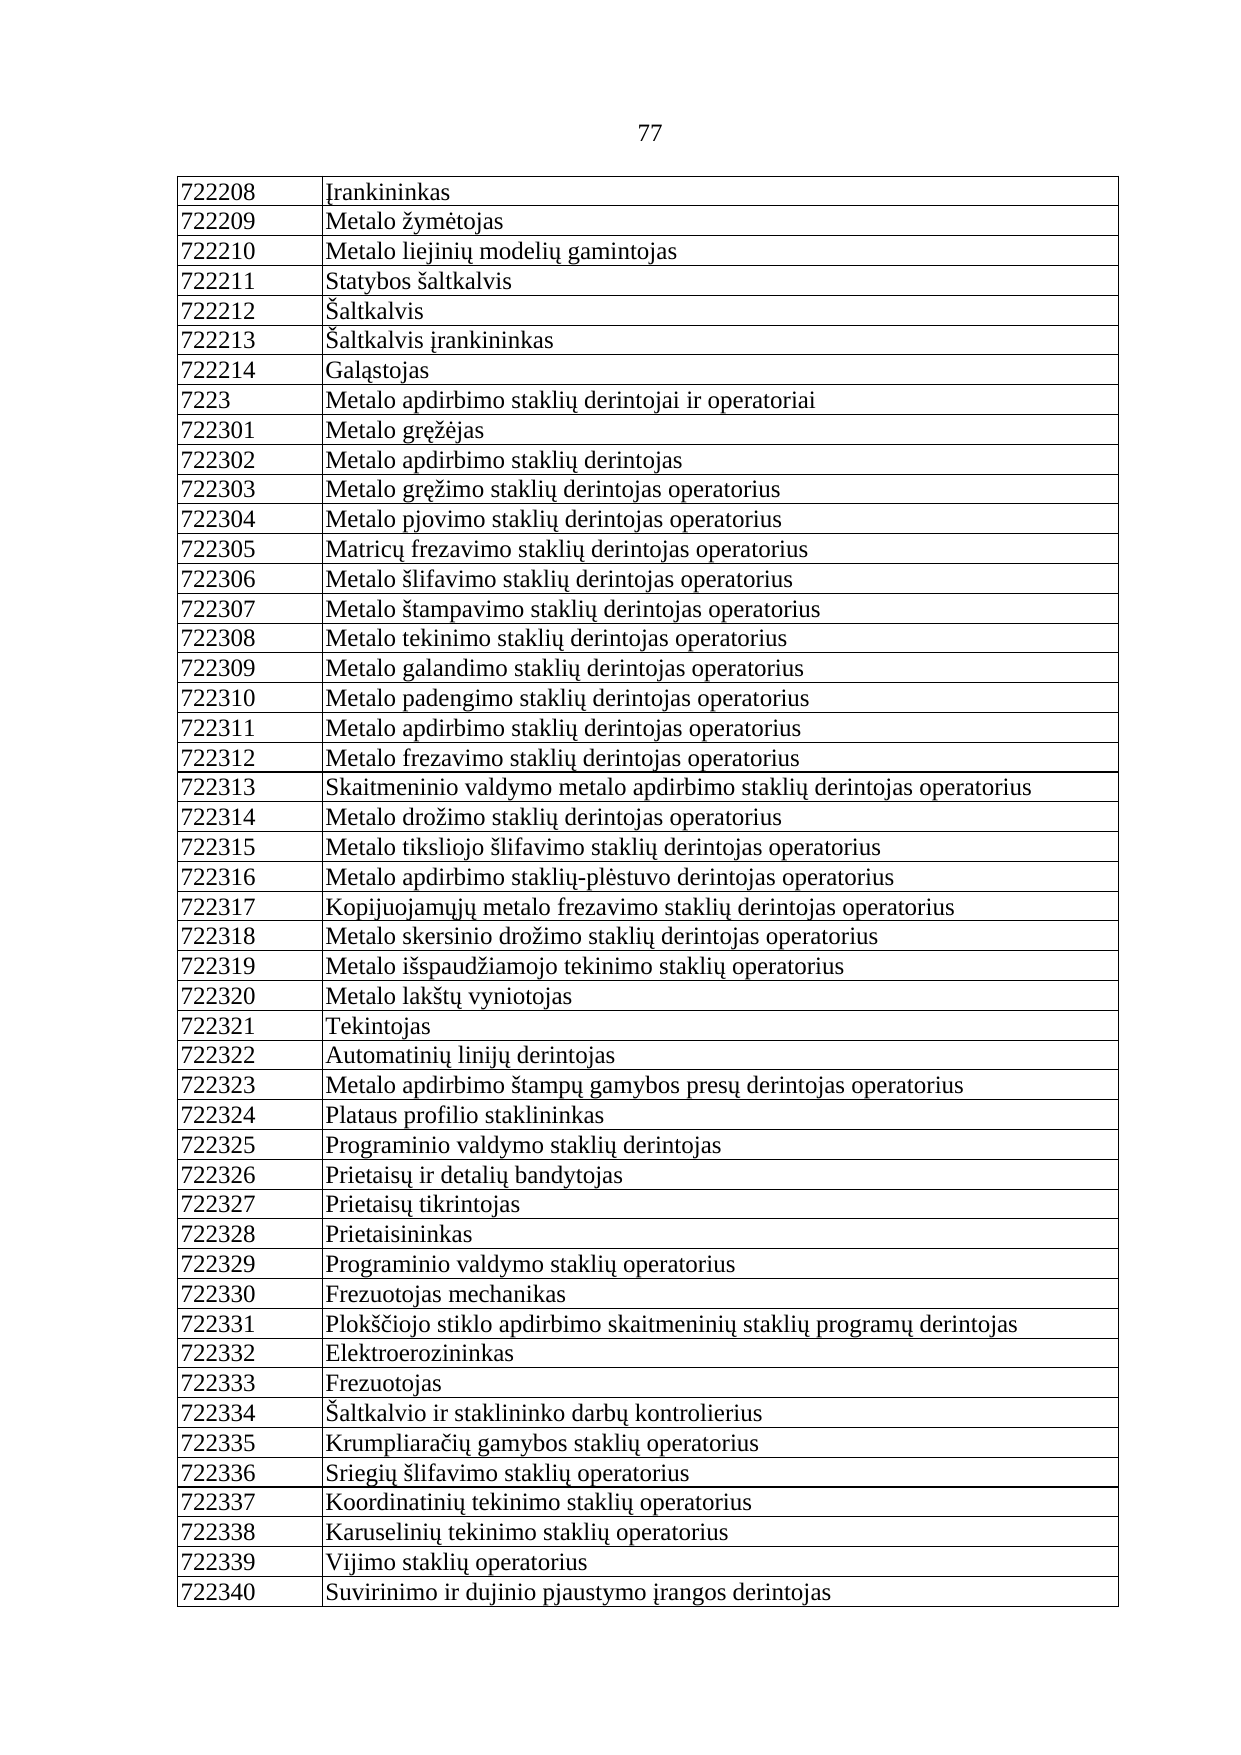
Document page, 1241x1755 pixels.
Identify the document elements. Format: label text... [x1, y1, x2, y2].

table_cell Metalo apdirbimo staklių-plėstuvo derintojas operatorius [323, 862, 1118, 891]
table_cell 722316 [178, 862, 322, 891]
table_cell 722339 [178, 1547, 322, 1576]
table_cell 722323 [178, 1070, 322, 1099]
table_cell Vijimo staklių operatorius [323, 1547, 1118, 1576]
table_cell Karuselinių tekinimo staklių operatorius [323, 1517, 1118, 1546]
table_cell 722213 [178, 326, 322, 354]
table_cell 722214 [178, 355, 322, 384]
table_cell 722210 [178, 236, 322, 265]
table_cell 722315 [178, 832, 322, 861]
table_cell Metalo apdirbimo staklių derintojas [323, 445, 1118, 473]
table_cell Metalo padengimo staklių derintojas operatorius [323, 683, 1118, 712]
table_cell 722208 [178, 177, 322, 205]
table_cell 722301 [178, 415, 322, 444]
table_cell Metalo skersinio drožimo staklių derintojas operatorius [323, 921, 1118, 950]
table_cell Tekintojas [323, 1011, 1118, 1039]
table_cell Sriegių šlifavimo staklių operatorius [323, 1458, 1118, 1486]
table_cell 722303 [178, 475, 322, 503]
table_cell Elektroerozininkas [323, 1339, 1118, 1367]
table_cell Metalo frezavimo staklių derintojas operatorius [323, 743, 1118, 771]
table_cell Metalo gręžėjas [323, 415, 1118, 444]
table_cell Metalo tiksliojo šlifavimo staklių derintojas operatorius [323, 832, 1118, 861]
table_cell Metalo šlifavimo staklių derintojas operatorius [323, 564, 1118, 593]
table_cell 722325 [178, 1130, 322, 1159]
table_cell 722338 [178, 1517, 322, 1546]
table_cell 722334 [178, 1398, 322, 1427]
table_cell Plokščiojo stiklo apdirbimo skaitmeninių staklių programų derintojas [323, 1309, 1118, 1337]
table_cell 722306 [178, 564, 322, 593]
table_cell 722212 [178, 296, 322, 324]
table_cell 722302 [178, 445, 322, 473]
table_cell Galąstojas [323, 355, 1118, 384]
table_cell 722305 [178, 534, 322, 563]
table_cell Plataus profilio staklininkas [323, 1100, 1118, 1129]
table_cell 722326 [178, 1160, 322, 1188]
table_cell Metalo pjovimo staklių derintojas operatorius [323, 504, 1118, 533]
table_cell Metalo drožimo staklių derintojas operatorius [323, 802, 1118, 831]
table_cell Prietaisų ir detalių bandytojas [323, 1160, 1118, 1188]
table_cell Metalo štampavimo staklių derintojas operatorius [323, 594, 1118, 622]
table_cell 722335 [178, 1428, 322, 1457]
table_cell 722319 [178, 951, 322, 980]
table_cell 722337 [178, 1488, 322, 1516]
table_cell 722336 [178, 1458, 322, 1486]
table_cell Metalo apdirbimo staklių derintojai ir operatoriai [323, 385, 1118, 414]
table_cell 722332 [178, 1339, 322, 1367]
table_cell 722329 [178, 1249, 322, 1278]
table_cell 722312 [178, 743, 322, 771]
table_cell 722318 [178, 921, 322, 950]
table_cell Skaitmeninio valdymo metalo apdirbimo staklių derintojas operatorius [323, 773, 1118, 801]
table_cell Metalo liejinių modelių gamintojas [323, 236, 1118, 265]
table_cell Šaltkalvis įrankininkas [323, 326, 1118, 354]
table_cell 722331 [178, 1309, 322, 1337]
table_cell Statybos šaltkalvis [323, 266, 1118, 295]
table_cell Šaltkalvis [323, 296, 1118, 324]
table_cell Metalo žymėtojas [323, 206, 1118, 235]
table_cell 722340 [178, 1577, 322, 1606]
table_cell 722324 [178, 1100, 322, 1129]
table_cell 722333 [178, 1368, 322, 1397]
table_cell 722304 [178, 504, 322, 533]
table_cell Frezuotojas [323, 1368, 1118, 1397]
table_cell 722328 [178, 1219, 322, 1248]
table_cell Metalo galandimo staklių derintojas operatorius [323, 653, 1118, 682]
table_cell 722321 [178, 1011, 322, 1039]
table_cell 722310 [178, 683, 322, 712]
table_cell Prietaisų tikrintojas [323, 1190, 1118, 1218]
table_cell Metalo išspaudžiamojo tekinimo staklių operatorius [323, 951, 1118, 980]
table_cell 7223 [178, 385, 322, 414]
table_cell 722330 [178, 1279, 322, 1308]
table_cell Metalo apdirbimo staklių derintojas operatorius [323, 713, 1118, 742]
table_cell Kopijuojamųjų metalo frezavimo staklių derintojas operatorius [323, 892, 1118, 920]
table_cell 722309 [178, 653, 322, 682]
table_cell 722322 [178, 1041, 322, 1069]
table_cell Suvirinimo ir dujinio pjaustymo įrangos derintojas [323, 1577, 1118, 1606]
table_cell Šaltkalvio ir staklininko darbų kontrolierius [323, 1398, 1118, 1427]
table_cell Automatinių linijų derintojas [323, 1041, 1118, 1069]
table_cell 722327 [178, 1190, 322, 1218]
table_cell 722313 [178, 773, 322, 801]
table_cell Koordinatinių tekinimo staklių operatorius [323, 1488, 1118, 1516]
table_cell 722308 [178, 624, 322, 652]
table_cell 722314 [178, 802, 322, 831]
table_cell Matricų frezavimo staklių derintojas operatorius [323, 534, 1118, 563]
table_cell 722211 [178, 266, 322, 295]
table_cell Frezuotojas mechanikas [323, 1279, 1118, 1308]
table_cell Programinio valdymo staklių derintojas [323, 1130, 1118, 1159]
table_cell Įrankininkas [323, 177, 1118, 205]
table_cell 722320 [178, 981, 322, 1010]
table_cell 722209 [178, 206, 322, 235]
table_cell Programinio valdymo staklių operatorius [323, 1249, 1118, 1278]
table_cell 722317 [178, 892, 322, 920]
table_cell Metalo tekinimo staklių derintojas operatorius [323, 624, 1118, 652]
table_cell Metalo apdirbimo štampų gamybos presų derintojas operatorius [323, 1070, 1118, 1099]
table_cell 722311 [178, 713, 322, 742]
table_cell Krumpliaračių gamybos staklių operatorius [323, 1428, 1118, 1457]
table_cell 722307 [178, 594, 322, 622]
table_cell Metalo lakštų vyniotojas [323, 981, 1118, 1010]
table_cell Metalo gręžimo staklių derintojas operatorius [323, 475, 1118, 503]
table_cell Prietaisininkas [323, 1219, 1118, 1248]
